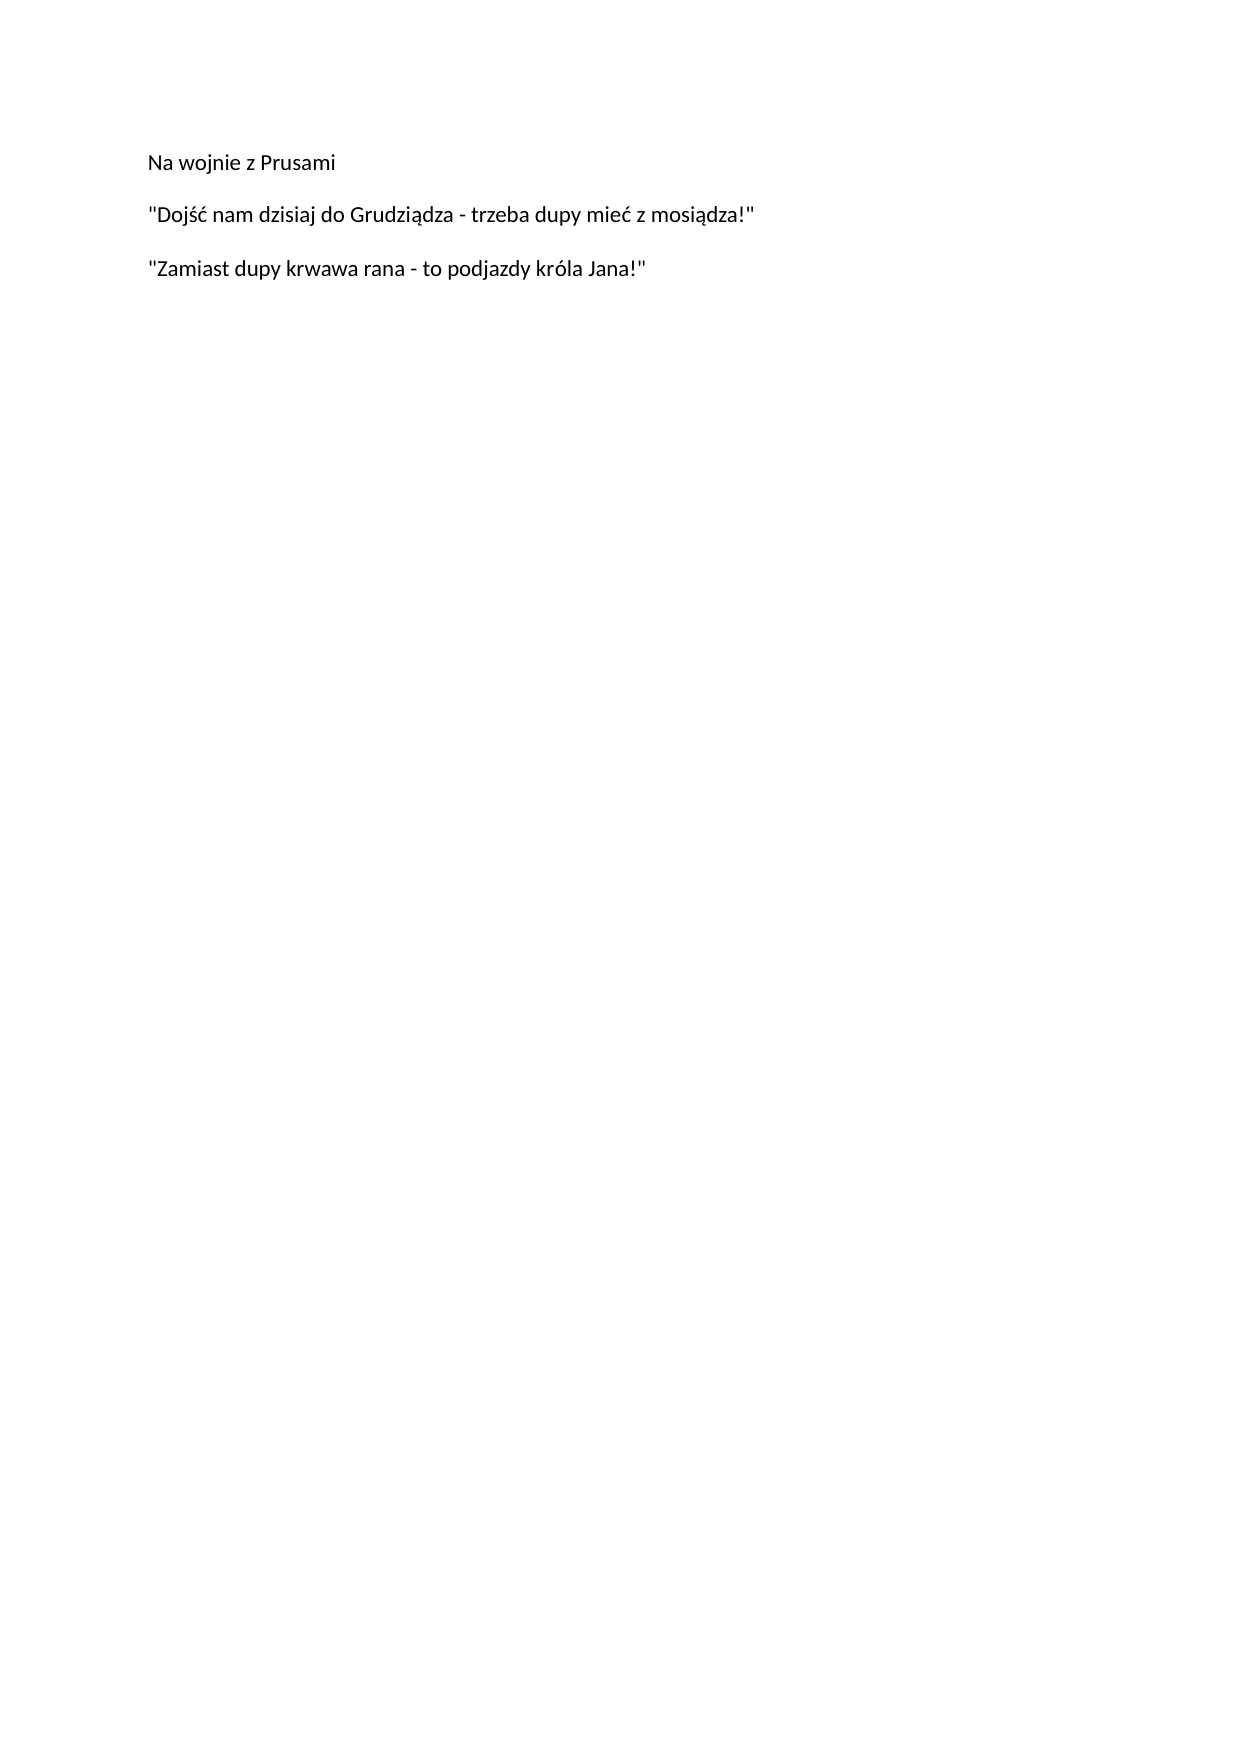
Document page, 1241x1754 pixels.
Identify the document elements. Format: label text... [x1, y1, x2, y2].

text "Dojść nam dzisiaj do Grudziądza - trzeba dupy mieć z mosiądza!" [148, 201, 1093, 229]
text Na wojnie z Prusami [148, 148, 1093, 176]
text "Zamiast dupy krwawa rana - to podjazdy króla Jana!" [148, 254, 1093, 282]
